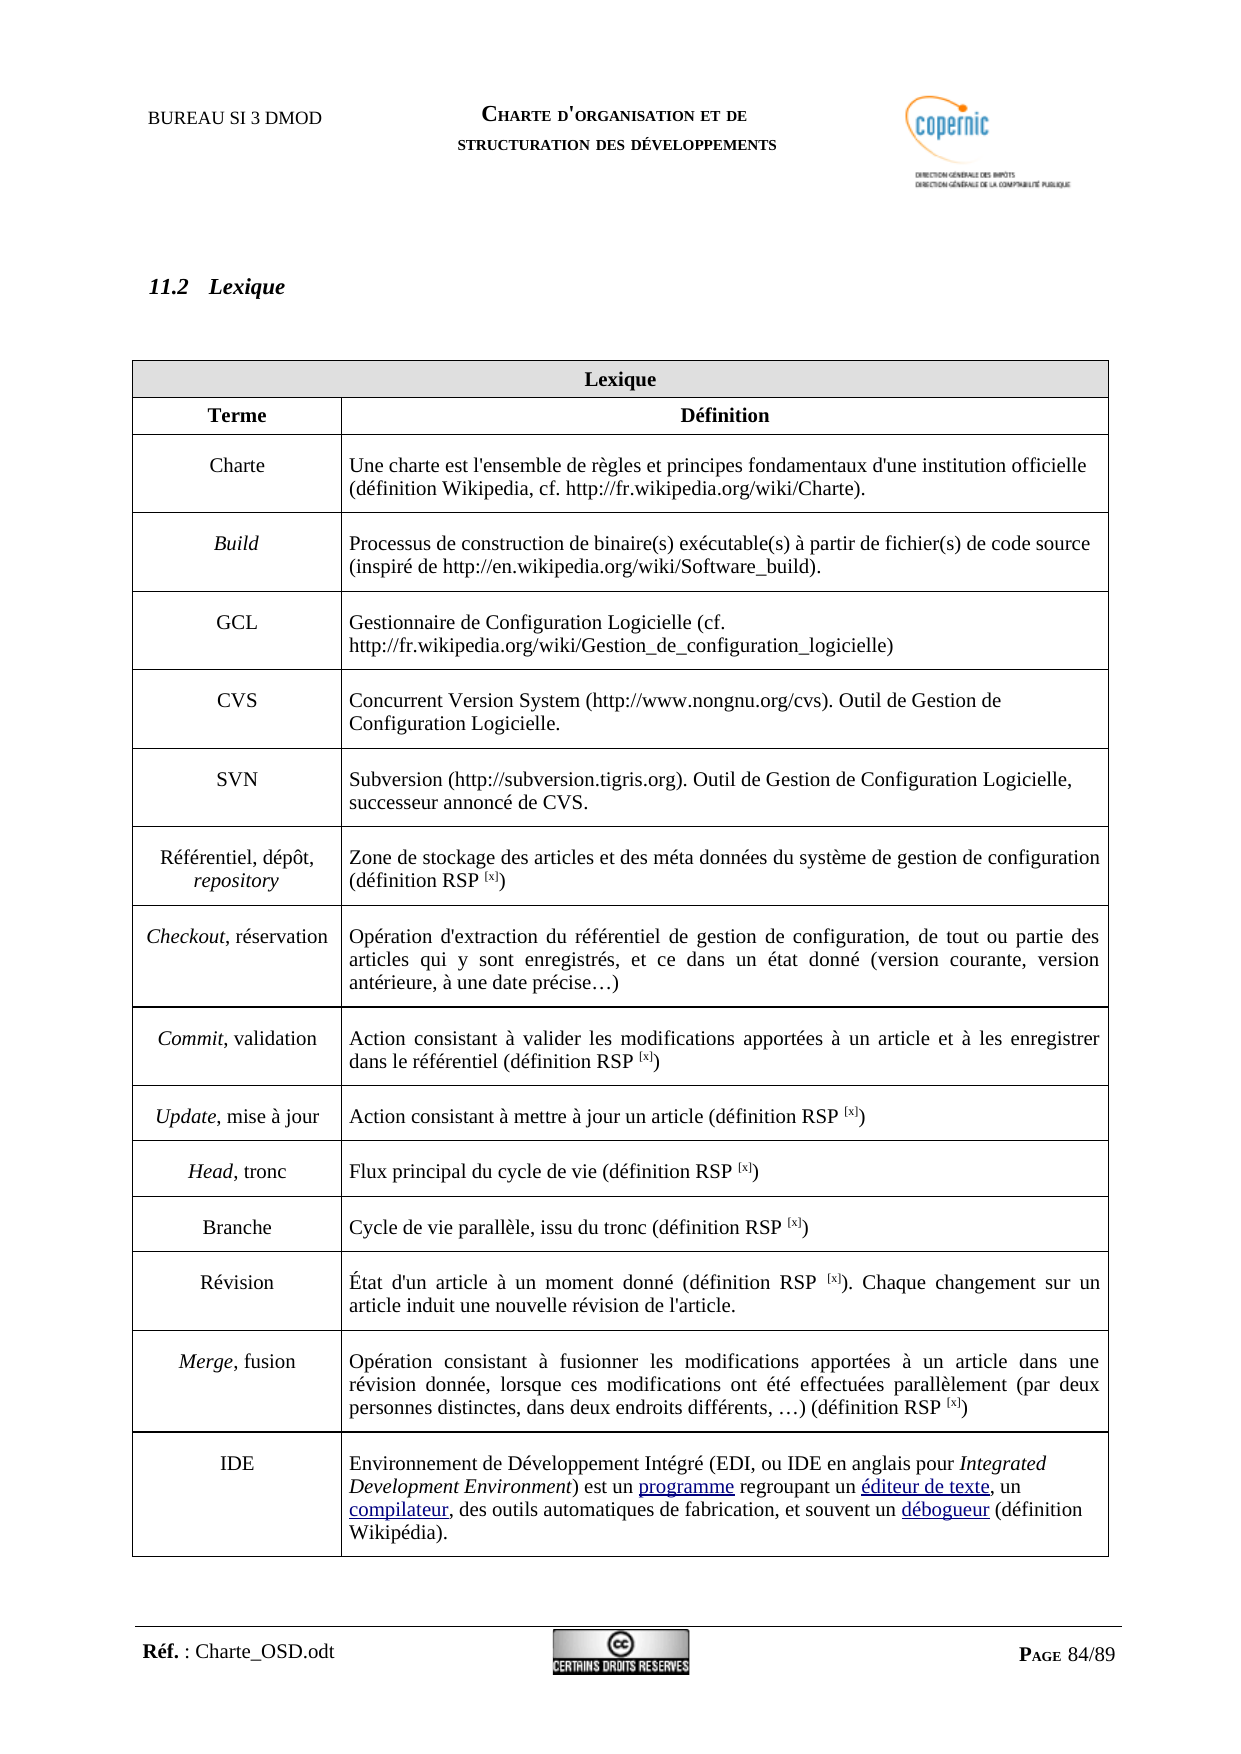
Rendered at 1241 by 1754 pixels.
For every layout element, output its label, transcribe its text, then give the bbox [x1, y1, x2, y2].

table_cell Concurrent Version System (http://www.nongnu.org/cvs). Outil de Gestion de Configuration Logicielle. [342, 670, 1108, 748]
table_cell Head, tronc [133, 1141, 341, 1196]
table_cell Environnement de Développement Intégré (EDI, ou IDE en anglais pour Integrated Development Environment) est un programme regroupant un éditeur de texte, un compilateur, des outils automatiques de fabrication, et souvent un débogueur (définition Wikipédia). [342, 1433, 1108, 1556]
picture [890, 84, 1087, 198]
table_cell Update, mise à jour [133, 1086, 341, 1140]
table_cell Définition [342, 398, 1108, 433]
table_cell CVS [133, 670, 341, 748]
picture [552, 1629, 690, 1675]
table_cell Merge, fusion [133, 1331, 341, 1431]
table_header Lexique [133, 361, 1108, 397]
table_cell Référentiel, dépôt, repository [133, 827, 341, 905]
table_cell Charte [133, 435, 341, 512]
table_cell État d'un article à un moment donné (définition RSP [x]). Chaque changement sur un article induit une nouvelle révision de l'article. [342, 1252, 1108, 1330]
table_cell Action consistant à mettre à jour un article (définition RSP [x]) [342, 1086, 1108, 1140]
table_cell Commit, validation [133, 1008, 341, 1085]
table_cell Flux principal du cycle de vie (définition RSP [x]) [342, 1141, 1108, 1196]
table_cell SVN [133, 749, 341, 826]
table_cell Build [133, 513, 341, 591]
table_cell Zone de stockage des articles et des méta données du système de gestion de configuration (définition RSP [x]) [342, 827, 1108, 905]
subtitle Lexique [149, 274, 1092, 299]
table_cell Terme [133, 398, 341, 433]
table_cell Une charte est l'ensemble de règles et principes fondamentaux d'une institution officielle (définition Wikipedia, cf. http://fr.wikipedia.org/wiki/Charte). [342, 435, 1108, 512]
table_cell Processus de construction de binaire(s) exécutable(s) à partir de fichier(s) de code source (inspiré de http://en.wikipedia.org/wiki/Software_build). [342, 513, 1108, 591]
table_cell Gestionnaire de Configuration Logicielle (cf. http://fr.wikipedia.org/wiki/Gestion_de_configuration_logicielle) [342, 592, 1108, 669]
table_cell Opération consistant à fusionner les modifications apportées à un article dans une révision donnée, lorsque ces modifications ont été effectuées parallèlement (par deux personnes distinctes, dans deux endroits différents, …) (définition RSP [x]) [342, 1331, 1108, 1431]
table_cell Révision [133, 1252, 341, 1330]
table_cell IDE [133, 1433, 341, 1556]
table_cell Opération d'extraction du référentiel de gestion de configuration, de tout ou partie des articles qui y sont enregistrés, et ce dans un état donné (version courante, version antérieure, à une date précise…) [342, 906, 1108, 1006]
table_cell Cycle de vie parallèle, issu du tronc (définition RSP [x]) [342, 1197, 1108, 1251]
table_cell Branche [133, 1197, 341, 1251]
table_cell Checkout, réservation [133, 906, 341, 1006]
table_cell GCL [133, 592, 341, 669]
table_cell Action consistant à valider les modifications apportées à un article et à les enregistrer dans le référentiel (définition RSP [x]) [342, 1008, 1108, 1085]
table_cell Subversion (http://subversion.tigris.org). Outil de Gestion de Configuration Logicielle, successeur annoncé de CVS. [342, 749, 1108, 826]
